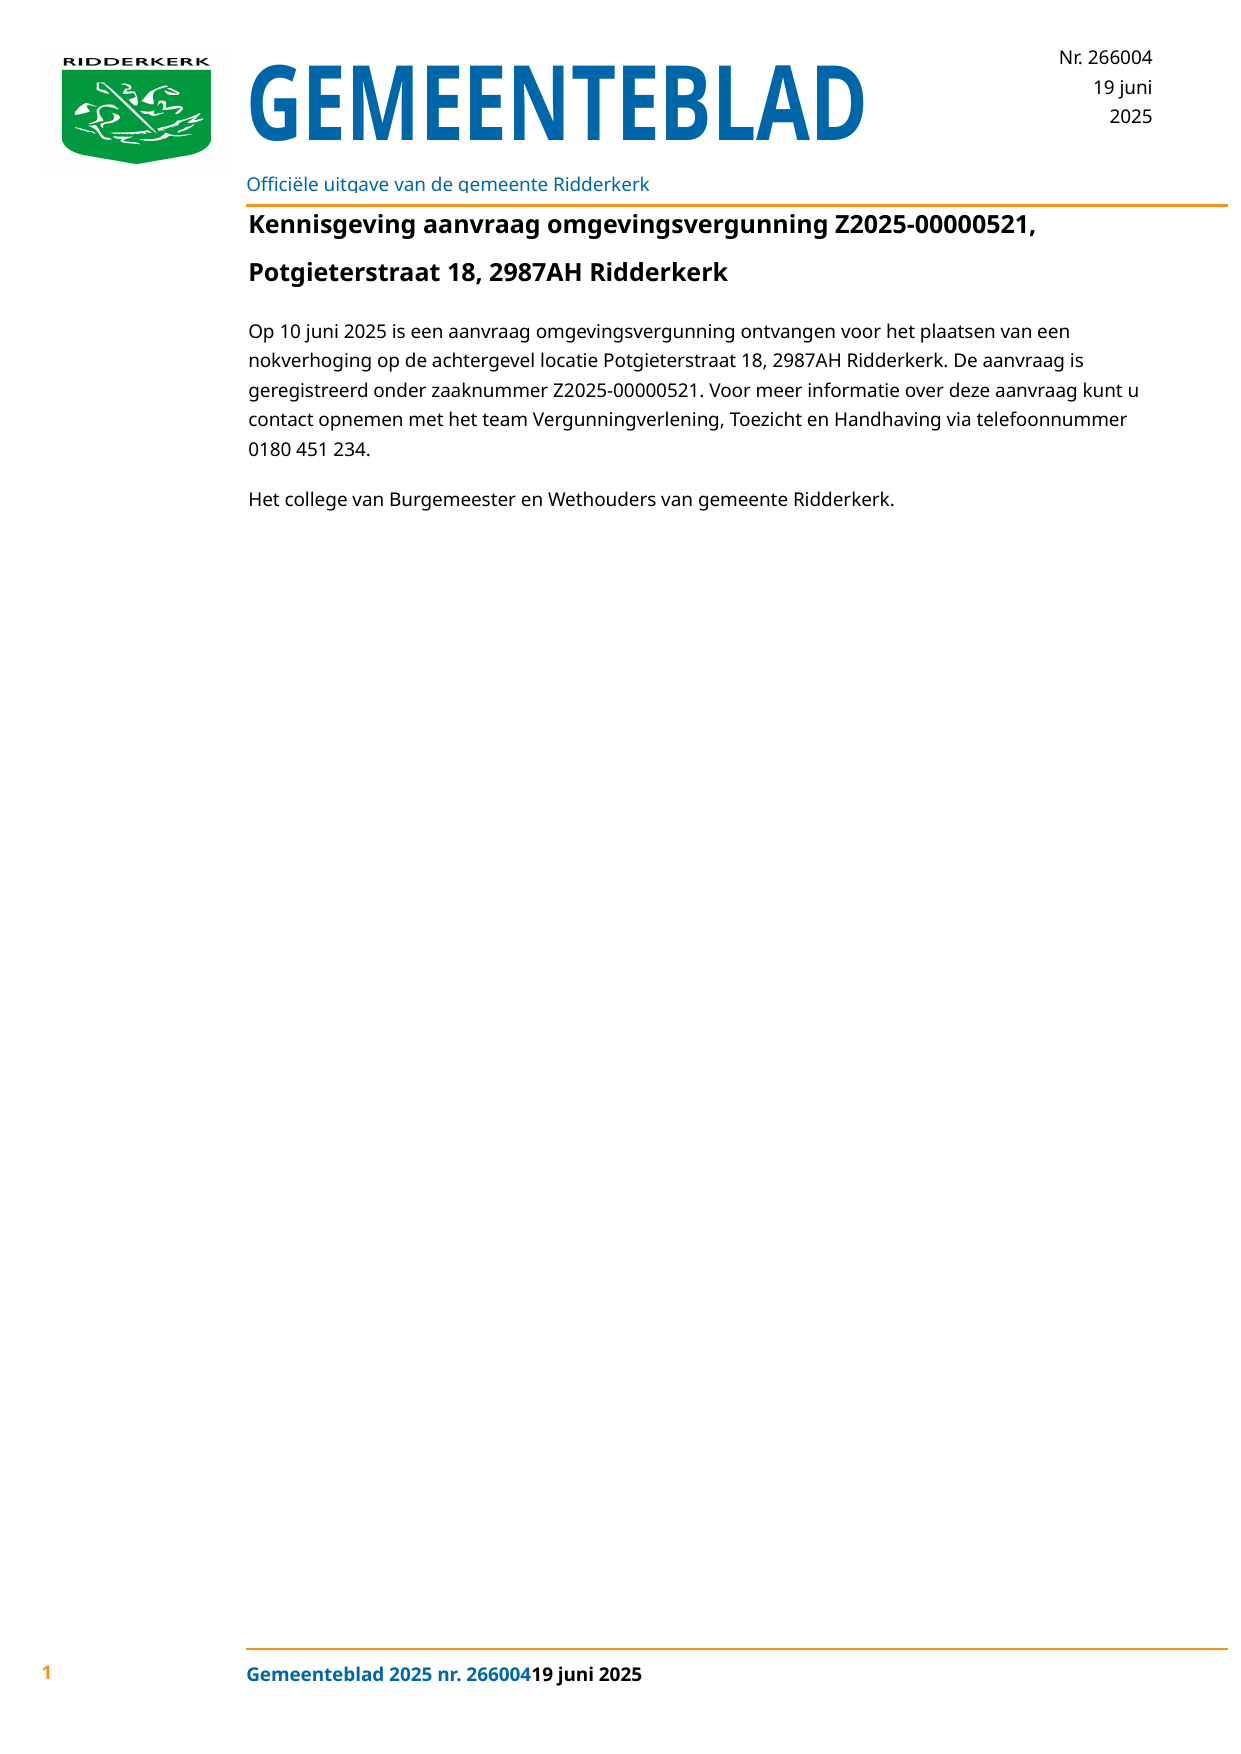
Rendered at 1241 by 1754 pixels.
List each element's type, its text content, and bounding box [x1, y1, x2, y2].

text Het college van Burgemeester en Wethouders van gemeente Ridderkerk. [248, 487, 1152, 512]
text Op 10 juni 2025 is een aanvraag omgevingsvergunning ontvangen voor het plaatsen van een nokverhoging op de achtergevel locatie Potgieterstraat 18, 2987AH Ridderkerk. De aanvraag is geregistreerd onder zaaknummer Z2025-00000521. Voor meer informatie over deze aanvraag kunt u contact opnemen met het team Vergunningverlening, Toezicht en Handhaving via telefoonnummer 0180 451 234. [248, 318, 1152, 462]
picture [41, 47, 231, 172]
text Kennisgeving aanvraag omgevingsvergunning Z2025-00000521, Potgieterstraat 18, 2987AH Ridderkerk [248, 207, 1152, 288]
